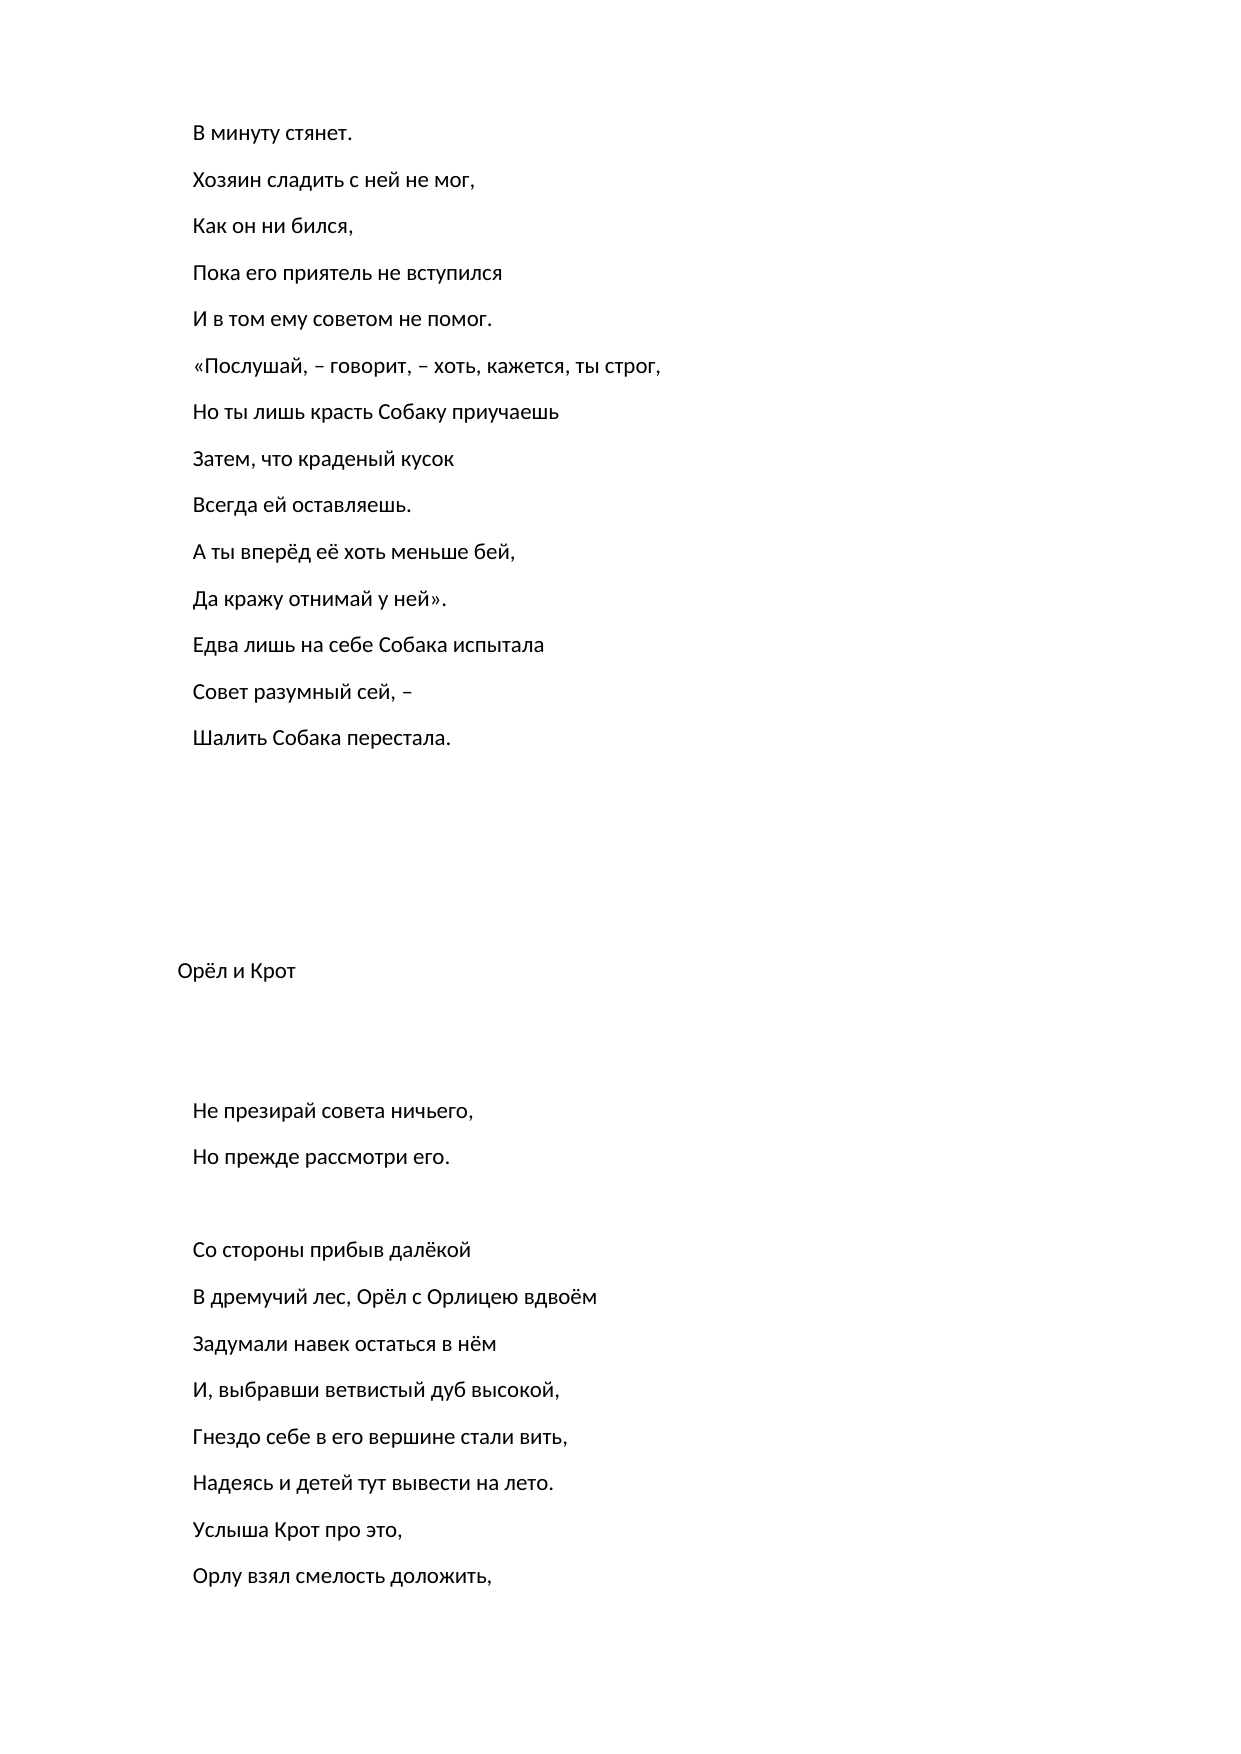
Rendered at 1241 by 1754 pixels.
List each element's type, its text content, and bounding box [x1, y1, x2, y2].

text А ты вперёд её хоть меньше бей, [177, 537, 1152, 565]
text Орлу взял смелость доложить, [177, 1562, 1152, 1589]
text Всегда ей оставляешь. [177, 491, 1152, 519]
text Совет разумный сей, – [177, 677, 1152, 705]
text Со стороны прибыв далёкой [177, 1236, 1152, 1264]
text Пока его приятель не вступился [177, 258, 1152, 286]
text Но ты лишь красть Собаку приучаешь [177, 397, 1152, 426]
text Гнездо себе в его вершине стали вить, [177, 1422, 1152, 1450]
text Затем, что краденый кусок [177, 444, 1152, 472]
text Не презирай совета ничьего, [177, 1096, 1152, 1124]
text Услыша Крот про это, [177, 1515, 1152, 1543]
text Надеясь и детей тут вывести на лето. [177, 1468, 1152, 1496]
text Шалить Собака перестала. [177, 723, 1152, 751]
text В минуту стянет. [177, 118, 1152, 146]
text Да кражу отнимай у ней». [177, 584, 1152, 612]
text Хозяин сладить с ней не мог, [177, 165, 1152, 193]
text И, выбравши ветвистый дуб высокой, [177, 1375, 1152, 1403]
text В дремучий лес, Орёл с Орлицею вдвоём [177, 1282, 1152, 1310]
text Но прежде рассмотри его. [177, 1142, 1152, 1171]
text Орёл и Крот [177, 956, 1152, 984]
text Как он ни бился, [177, 211, 1152, 239]
text Задумали навек остаться в нём [177, 1329, 1152, 1357]
text Едва лишь на себе Собака испытала [177, 630, 1152, 658]
text «Послушай, – говорит, – хоть, кажется, ты строг, [177, 351, 1152, 379]
text И в том ему советом не помог. [177, 304, 1152, 332]
